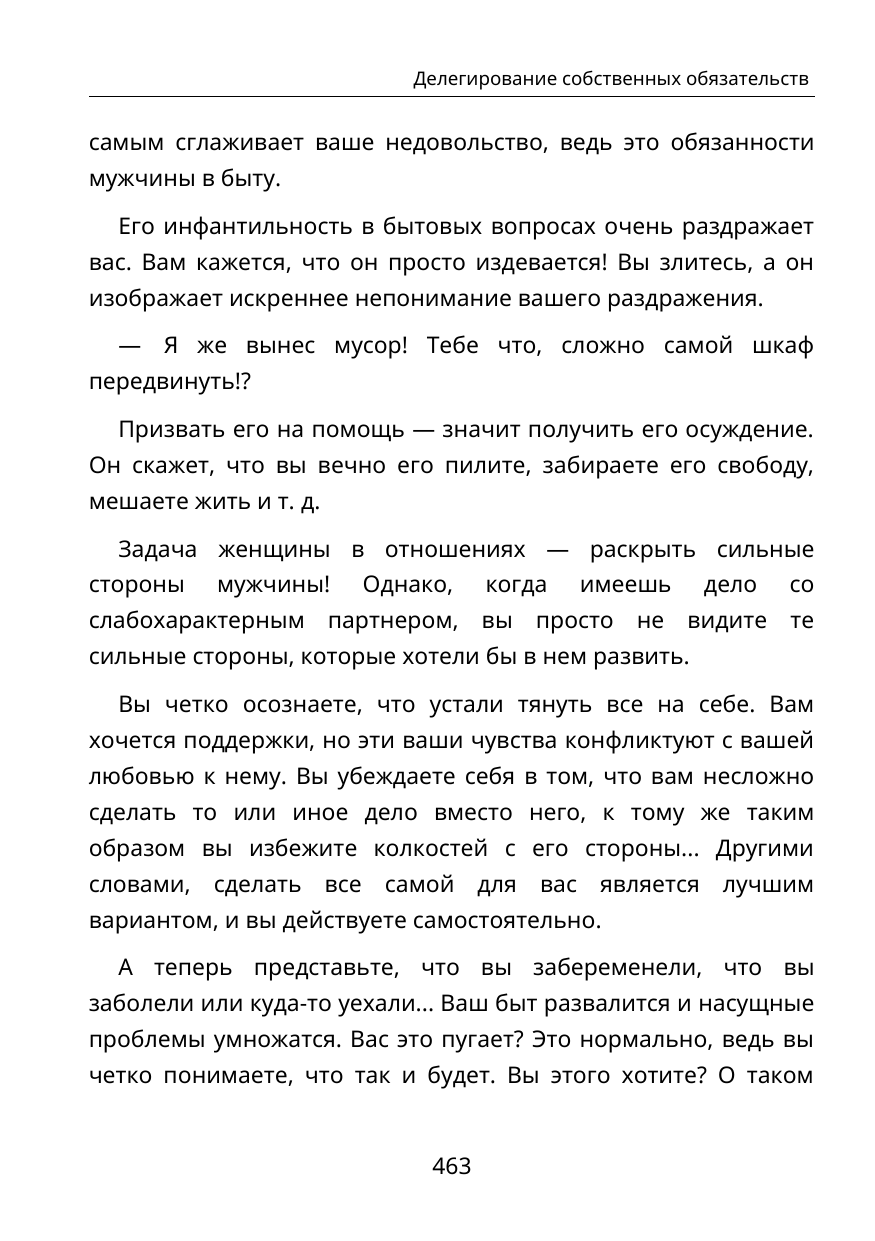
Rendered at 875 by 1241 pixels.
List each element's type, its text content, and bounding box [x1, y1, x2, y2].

list Я же вынес мусор! Тебе что, сложно самой шкаф передвинуть!? [88, 329, 815, 396]
text Его инфантильность в бытовых вопросах очень раздражает вас. Вам кажется, что он просто издевается! Вы злитесь, а он изображает искреннее непонимание вашего раздражения. [88, 210, 815, 313]
text самым сглаживает ваше недовольство, ведь это обязанности мужчины в быту. [88, 126, 815, 193]
text Вы четко осознаете, что устали тянуть все на себе. Вам хочется поддержки, но эти ваши чувства конфликтуют с вашей любовью к нему. Вы убеждаете себя в том, что вам несложно сделать то или иное дело вместо него, к тому же таким образом вы избежите колкостей с его стороны... Другими словами, сделать все самой для вас является лучшим вариантом, и вы действуете самостоятельно. [88, 688, 815, 935]
text Задача женщины в отношениях — раскрыть сильные стороны мужчины! Однако, когда имеешь дело со слабохарактерным партнером, вы просто не видите те сильные стороны, которые хотели бы в нем развить. [88, 532, 815, 672]
text А теперь представьте, что вы забеременели, что вы заболели или куда-то уехали... Ваш быт развалится и насущные проблемы умножатся. Вас это пугает? Это нормально, ведь вы четко понимаете, что так и будет. Вы этого хотите? О таком [88, 951, 815, 1090]
text Призвать его на помощь — значит получить его осуждение. Он скажет, что вы вечно его пилите, забираете его свободу, мешаете жить и т. д. [88, 413, 815, 516]
